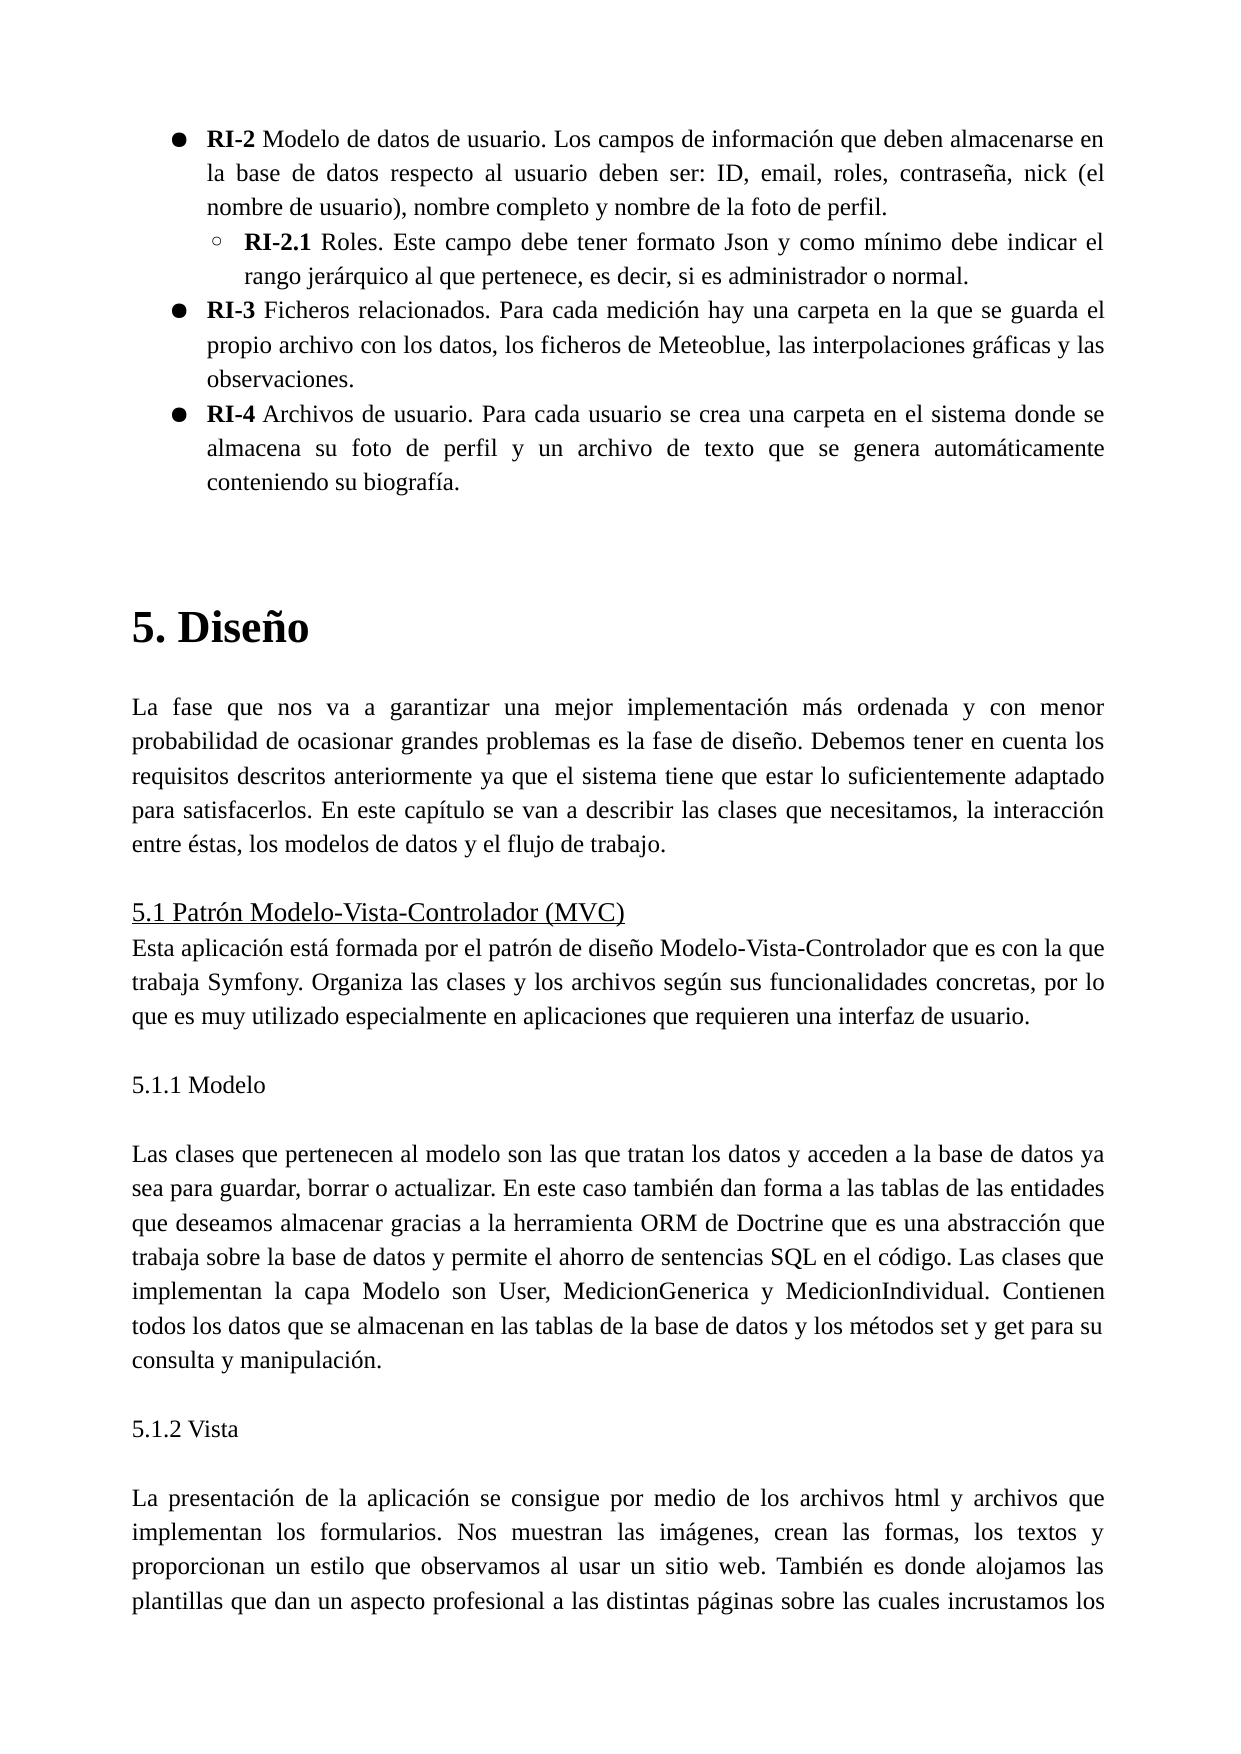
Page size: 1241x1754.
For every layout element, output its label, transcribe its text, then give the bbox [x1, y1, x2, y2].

text 5.1 Patrón Modelo-Vista-Controlador (MVC) [132, 893, 1106, 927]
list RI-3 Ficheros relacionados. Para cada medición hay una carpeta en la que se guarda el propio archivo con los datos, los ficheros de Meteoblue, las interpolaciones gráficas y las observaciones. [169, 290, 1106, 393]
text Esta aplicación está formada por el patrón de diseño Modelo-Vista-Controlador que es con la que trabaja Symfony. Organiza las clases y los archivos según sus funcionalidades concretas, por lo que es muy utilizado especialmente en aplicaciones que requieren una interfaz de usuario. [132, 927, 1106, 1030]
list RI-2.1 Roles. Este campo debe tener formato Json y como mínimo debe indicar el rango jerárquico al que pertenece, es decir, si es administrador o normal. [207, 221, 1106, 290]
text Las clases que pertenecen al modelo son las que tratan los datos y acceden a la base de datos ya sea para guardar, borrar o actualizar. En este caso también dan forma a las tablas de las entidades que deseamos almacenar gracias a la herramienta ORM de Doctrine que es una abstracción que trabaja sobre la base de datos y permite el ahorro de sentencias SQL en el código. Las clases que implementan la capa Modelo son User, MedicionGenerica y MedicionIndividual. Contienen todos los datos que se almacenan en las tablas de la base de datos y los métodos set y get para su consulta y manipulación. [132, 1133, 1106, 1374]
text La presentación de la aplicación se consigue por medio de los archivos html y archivos que implementan los formularios. Nos muestran las imágenes, crean las formas, los textos y proporcionan un estilo que observamos al usar un sitio web. También es donde alojamos las plantillas que dan un aspecto profesional a las distintas páginas sobre las cuales incrustamos los [132, 1477, 1106, 1614]
text 5.1.1 Modelo [132, 1064, 1106, 1099]
text 5.1.2 Vista [132, 1408, 1106, 1443]
list RI-2 Modelo de datos de usuario. Los campos de información que deben almacenarse en la base de datos respecto al usuario deben ser: ID, email, roles, contraseña, nick (el nombre de usuario), nombre completo y nombre de la foto de perfil. [169, 118, 1106, 221]
text 5. Diseño [132, 599, 1106, 652]
list RI-4 Archivos de usuario. Para cada usuario se crea una carpeta en el sistema donde se almacena su foto de perfil y un archivo de texto que se genera automáticamente conteniendo su biografía. [169, 393, 1106, 496]
text La fase que nos va a garantizar una mejor implementación más ordenada y con menor probabilidad de ocasionar grandes problemas es la fase de diseño. Debemos tener en cuenta los requisitos descritos anteriormente ya que el sistema tiene que estar lo suficientemente adaptado para satisfacerlos. En este capítulo se van a describir las clases que necesitamos, la interacción entre éstas, los modelos de datos y el flujo de trabajo. [132, 686, 1106, 858]
